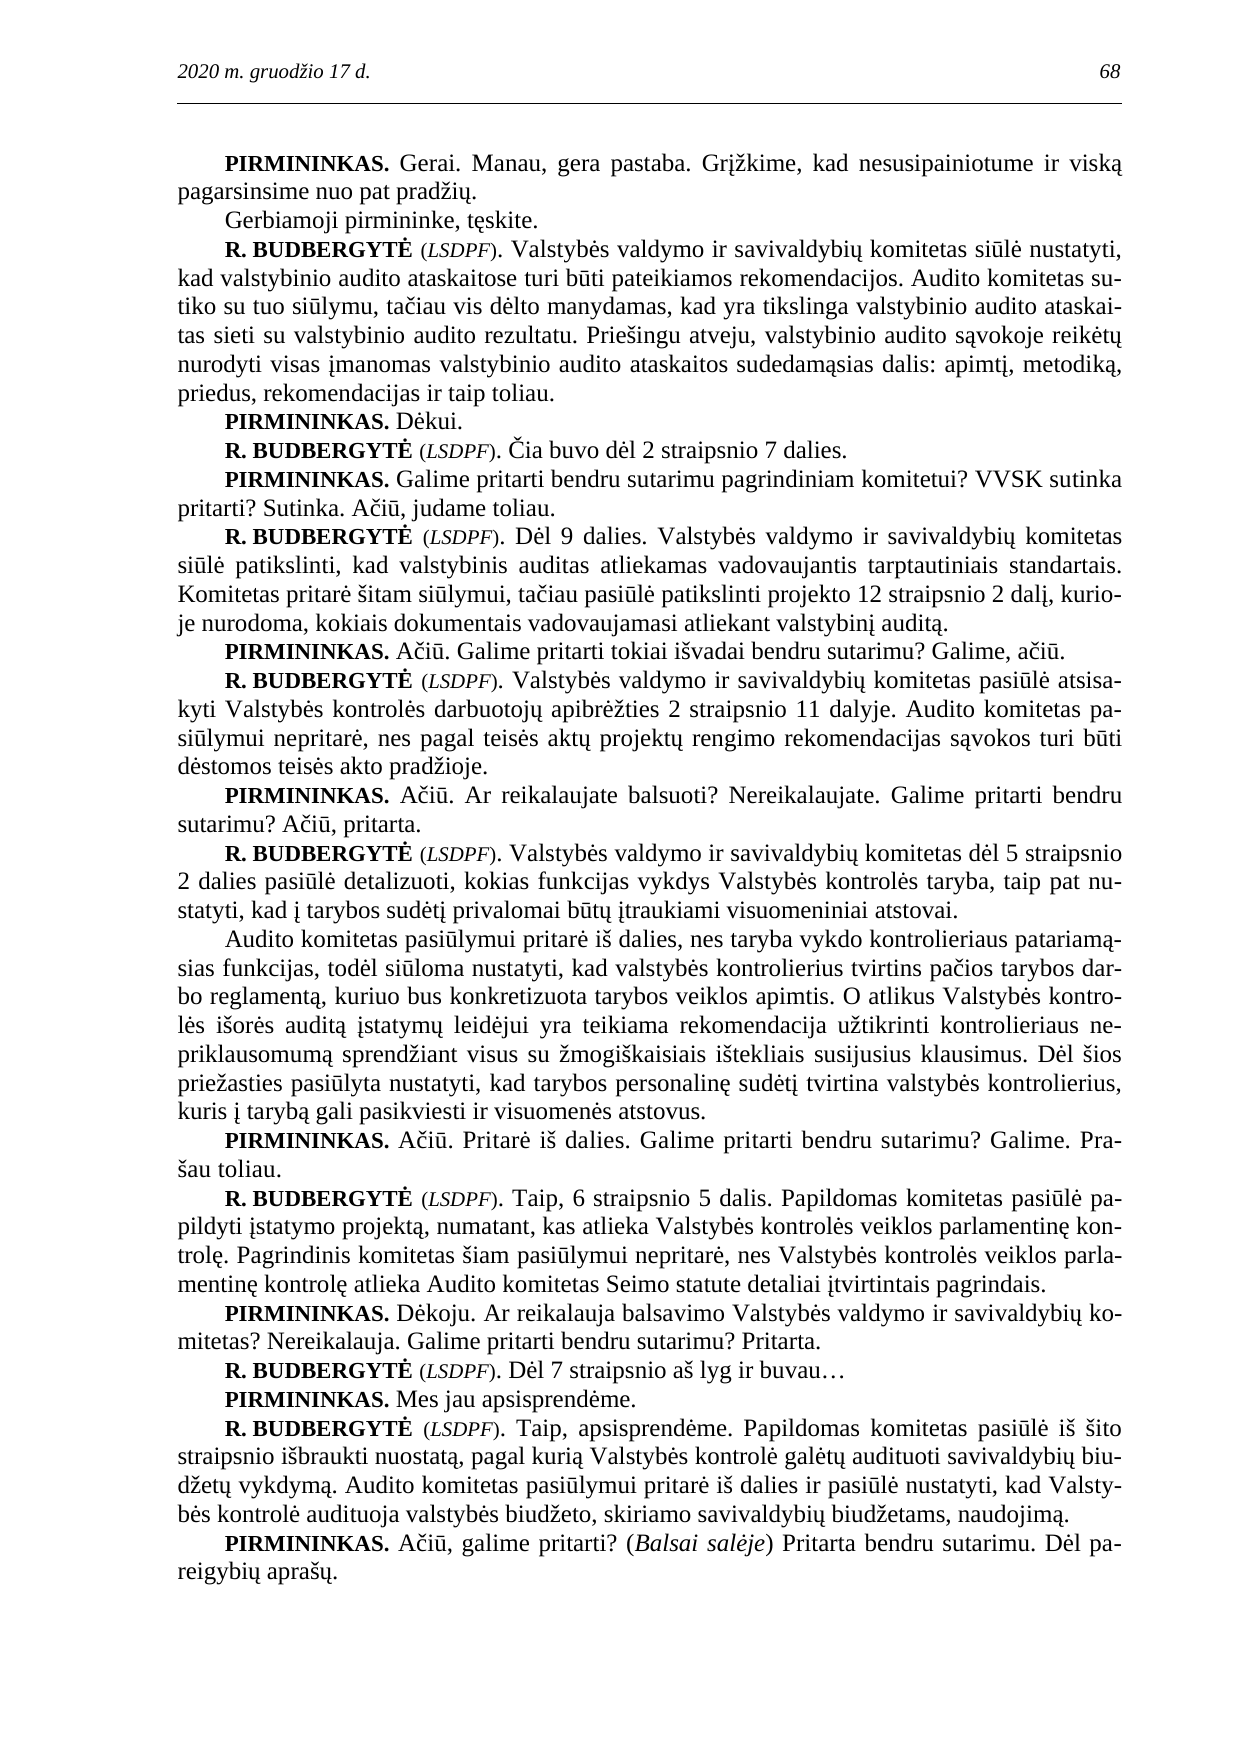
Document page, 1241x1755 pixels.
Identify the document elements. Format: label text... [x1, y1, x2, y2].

text PIRMININKAS. Ačiū, ga­li­me pri­tar­ti? (Bal­sai sa­lė­je) Pri­tar­ta ben­dru su­ta­ri­mu. Dėl pa­rei­gy­bių ap­ra­šų. [177, 1528, 1122, 1585]
text R. BUDBERGYTĖ (LSDPF). Taip, ap­si­spren­dė­me. Pa­pil­do­mas ko­mi­te­tas pa­siū­lė iš ši­to straips­nio iš­brauk­ti nuo­sta­tą, pa­gal ku­rią Vals­ty­bės kon­tro­lė ga­lė­tų au­di­tuo­ti sa­vi­val­dy­bių biu­dže­tų vyk­dy­mą. Au­di­to ko­mi­te­tas pa­siū­ly­mui pri­ta­rė iš da­lies ir pa­siū­lė nu­sta­ty­ti, kad Vals­ty­bės kon­tro­lė au­di­tuo­ja vals­ty­bės biu­dže­to, ski­ria­mo sa­vi­val­dy­bių biu­dže­tams, nau­do­ji­mą. [177, 1413, 1122, 1528]
text Au­di­to ko­mi­te­tas pa­siū­ly­mui pri­ta­rė iš da­lies, nes ta­ry­ba vyk­do kon­tro­lie­riaus pa­ta­ria­mą­sias funk­ci­jas, to­dėl siū­lo­ma nu­sta­ty­ti, kad vals­ty­bės kon­tro­lie­rius tvir­tins pa­čios ta­ry­bos dar­bo reg­la­men­tą, ku­riuo bus kon­kre­ti­zuo­ta ta­ry­bos veik­los ap­im­tis. O at­li­kus Vals­ty­bės kon­tro­lės iš­orės au­di­tą įsta­ty­mų lei­dė­jui yra tei­kia­ma re­ko­men­da­ci­ja už­tik­rin­ti kon­tro­lie­riaus ne­priklau­so­mu­mą spren­džiant vi­sus su žmo­giš­kai­siais iš­tek­liais su­si­ju­sius klau­si­mus. Dėl šios prie­žas­ties pa­siū­ly­ta nu­sta­ty­ti, kad ta­ry­bos per­so­na­li­nę su­dė­tį tvir­ti­na vals­ty­bės kon­tro­lie­rius, ku­ris į ta­ry­bą ga­li pa­si­kvies­ti ir vi­suo­me­nės at­sto­vus. [177, 924, 1122, 1125]
text R. BUDBERGYTĖ (LSDPF). Čia bu­vo dėl 2 straips­nio 7 da­lies. [177, 435, 1122, 464]
text R. BUDBERGYTĖ (LSDPF). Dėl 9 da­lies. Vals­ty­bės val­dy­mo ir sa­vi­val­dy­bių ko­mi­te­tas siū­lė pa­tiks­lin­ti, kad vals­ty­bi­nis au­di­tas at­lie­ka­mas va­do­vau­jan­tis tarp­tau­ti­niais stan­dar­tais. Ko­mi­te­tas pri­ta­rė ši­tam siū­ly­mui, ta­čiau pa­siū­lė pa­tiks­lin­ti pro­jek­to 12 straips­nio 2 da­lį, ku­rio­je nu­ro­do­ma, ko­kiais do­ku­men­tais va­do­vau­ja­ma­si at­lie­kant vals­ty­bi­nį au­di­tą. [177, 521, 1122, 636]
text PIRMININKAS. Ačiū. Ga­li­me pri­tar­ti to­kiai iš­va­dai ben­dru su­ta­ri­mu? Ga­li­me, ačiū. [177, 636, 1122, 665]
text PIRMININKAS. Ačiū. Pri­ta­rė iš da­lies. Ga­li­me pri­tar­ti ben­dru su­ta­ri­mu? Ga­li­me. Pra­šau to­liau. [177, 1125, 1122, 1183]
text R. BUDBERGYTĖ (LSDPF). Dėl 7 straips­nio aš lyg ir bu­vau… [177, 1355, 1122, 1384]
text PIRMININKAS. Ge­rai. Ma­nau, ge­ra pa­sta­ba. Grįž­ki­me, kad ne­su­si­pai­nio­tu­me ir vis­ką pa­gar­sin­si­me nuo pat pra­džių. [177, 148, 1122, 205]
text Ger­bia­mo­ji pir­mi­nin­ke, tęs­ki­te. [177, 205, 1122, 234]
text PIRMININKAS. Ačiū. Ar rei­ka­lau­ja­te bal­suo­ti? Ne­rei­ka­lau­ja­te. Ga­li­me pri­tar­ti ben­dru su­ta­ri­mu? Ačiū, pri­tar­ta. [177, 780, 1122, 838]
text R. BUDBERGYTĖ (LSDPF). Taip, 6 straips­nio 5 da­lis. Pa­pil­do­mas ko­mi­te­tas pa­siū­lė pa­pil­dy­ti įsta­ty­mo pro­jek­tą, nu­ma­tant, kas at­lie­ka Vals­ty­bės kon­tro­lės veik­los par­la­men­ti­nę kon­tro­lę. Pa­grin­di­nis ko­mi­te­tas šiam pa­siū­ly­mui ne­pri­ta­rė, nes Vals­ty­bės kon­tro­lės veik­los par­la­men­ti­nę kon­tro­lę at­lie­ka Au­di­to ko­mi­te­tas Sei­mo sta­tu­te de­ta­liai įtvir­tin­tais pa­grin­dais. [177, 1183, 1122, 1298]
text PIRMININKAS. Dė­kui. [177, 406, 1122, 435]
text R. BUDBERGYTĖ (LSDPF). Vals­ty­bės val­dy­mo ir sa­vi­val­dy­bių ko­mi­te­tas dėl 5 straips­nio 2 da­lies pa­siū­lė de­ta­li­zuo­ti, ko­kias funk­ci­jas vyk­dys Vals­ty­bės kon­tro­lės ta­ry­ba, taip pat nu­sta­ty­ti, kad į ta­ry­bos su­dė­tį pri­va­lo­mai būtų įtrau­kia­mi vi­suo­me­ni­niai at­sto­vai. [177, 838, 1122, 924]
text PIRMININKAS. Ga­li­me pri­tar­ti ben­dru su­ta­ri­mu pa­grin­di­niam ko­mi­te­tui? VVSK su­tin­ka pri­tar­ti? Su­tin­ka. Ačiū, ju­da­me to­liau. [177, 464, 1122, 521]
text PIRMININKAS. Mes jau ap­si­spren­dė­me. [177, 1384, 1122, 1413]
text PIRMININKAS. Dė­ko­ju. Ar rei­ka­lau­ja bal­sa­vi­mo Vals­ty­bės val­dy­mo ir sa­vi­val­dy­bių ko­mi­te­tas? Ne­rei­ka­lau­ja. Ga­li­me pri­tar­ti ben­dru su­ta­ri­mu? Pri­tar­ta. [177, 1298, 1122, 1355]
text R. BUDBERGYTĖ (LSDPF). Vals­ty­bės val­dy­mo ir sa­vi­val­dy­bių ko­mi­te­tas siū­lė nu­sta­ty­ti, kad vals­ty­bi­nio au­di­to ata­skai­to­se tu­ri bū­ti pa­tei­kia­mos re­ko­men­da­ci­jos. Au­di­to ko­mi­te­tas su­ti­ko su tuo siū­ly­mu, ta­čiau vis dėl­to ma­ny­da­mas, kad yra tiks­lin­ga vals­ty­bi­nio au­di­to ata­skai­tas sie­ti su vals­ty­bi­nio au­di­to re­zul­ta­tu. Prie­šin­gu at­ve­ju, vals­ty­bi­nio au­di­to są­vo­ko­je rei­kė­tų nu­ro­dy­ti vi­sas įma­no­mas vals­ty­bi­nio au­di­to ata­skai­tos su­de­da­mą­sias da­lis: ap­im­tį, me­to­di­ką, prie­dus, re­ko­men­da­ci­jas ir taip to­liau. [177, 234, 1122, 406]
text R. BUDBERGYTĖ (LSDPF). Vals­ty­bės val­dy­mo ir sa­vi­val­dy­bių ko­mi­te­tas pa­siū­lė at­si­sa­ky­ti Vals­ty­bės kon­tro­lės dar­buo­to­jų api­brėž­ties 2 straips­nio 11 da­ly­je. Au­di­to ko­mi­te­tas pa­siū­ly­mui ne­pri­ta­rė, nes pa­gal tei­sės ak­tų pro­jek­tų ren­gi­mo re­ko­men­da­ci­jas są­vo­kos tu­ri bū­ti dės­to­mos tei­sės ak­to pra­džio­je. [177, 665, 1122, 780]
